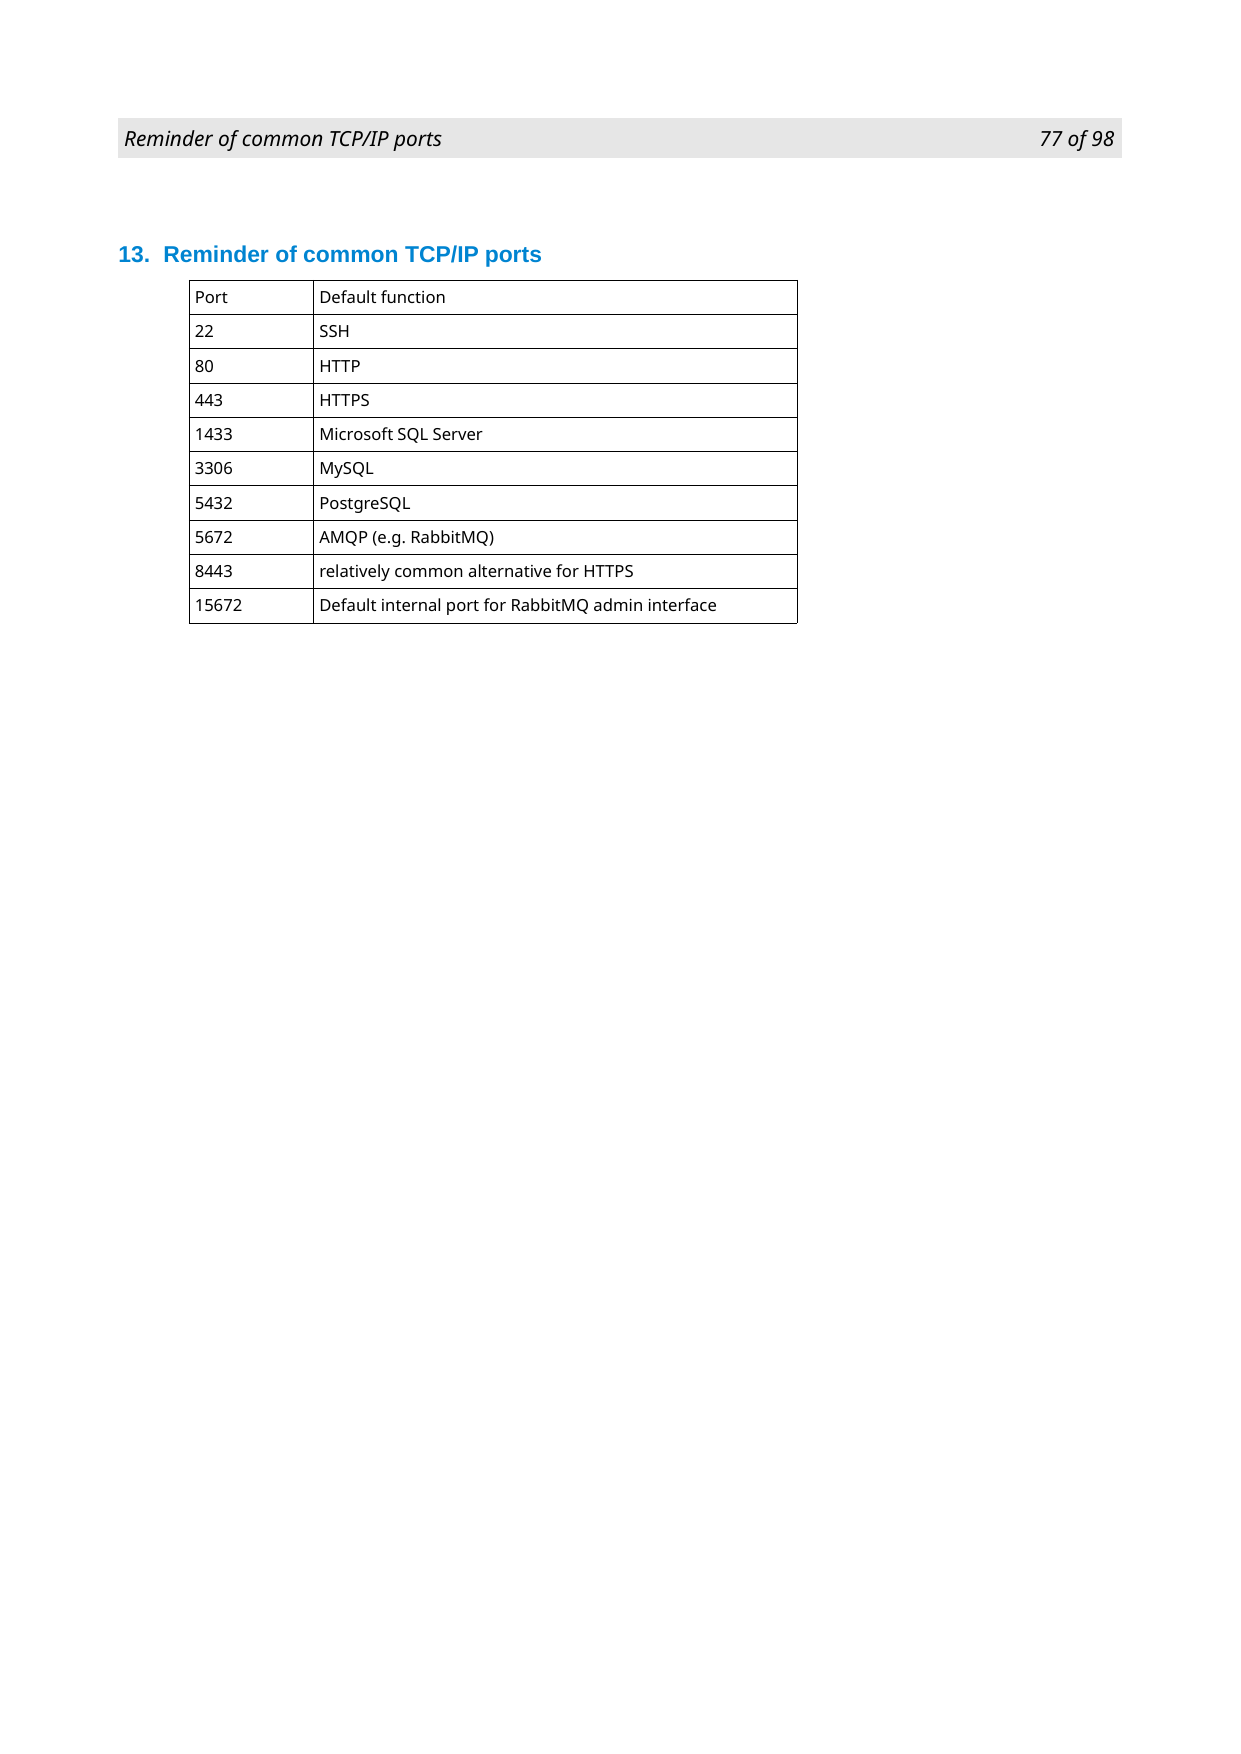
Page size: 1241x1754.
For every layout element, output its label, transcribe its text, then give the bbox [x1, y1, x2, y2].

table_cell relatively common alternative for HTTPS [314, 555, 797, 588]
table_header Port [190, 281, 313, 314]
table_cell HTTPS [314, 384, 797, 417]
subtitle Reminder of common TCP/IP ports [118, 241, 1122, 267]
table_cell HTTP [314, 349, 797, 383]
table_cell Default internal port for RabbitMQ admin interface [314, 589, 797, 622]
table_cell 3306 [190, 452, 313, 485]
table_cell 8443 [190, 555, 313, 588]
table_cell MySQL [314, 452, 797, 485]
table_cell 5432 [190, 486, 313, 520]
table_header Default function [314, 281, 797, 314]
table_cell 80 [190, 349, 313, 383]
table_cell Microsoft SQL Server [314, 418, 797, 451]
table_cell PostgreSQL [314, 486, 797, 520]
table_cell 443 [190, 384, 313, 417]
table_cell 1433 [190, 418, 313, 451]
table_cell 5672 [190, 521, 313, 554]
table_cell 15672 [190, 589, 313, 622]
table_cell AMQP (e.g. RabbitMQ) [314, 521, 797, 554]
table_cell 22 [190, 315, 313, 348]
table_cell SSH [314, 315, 797, 348]
